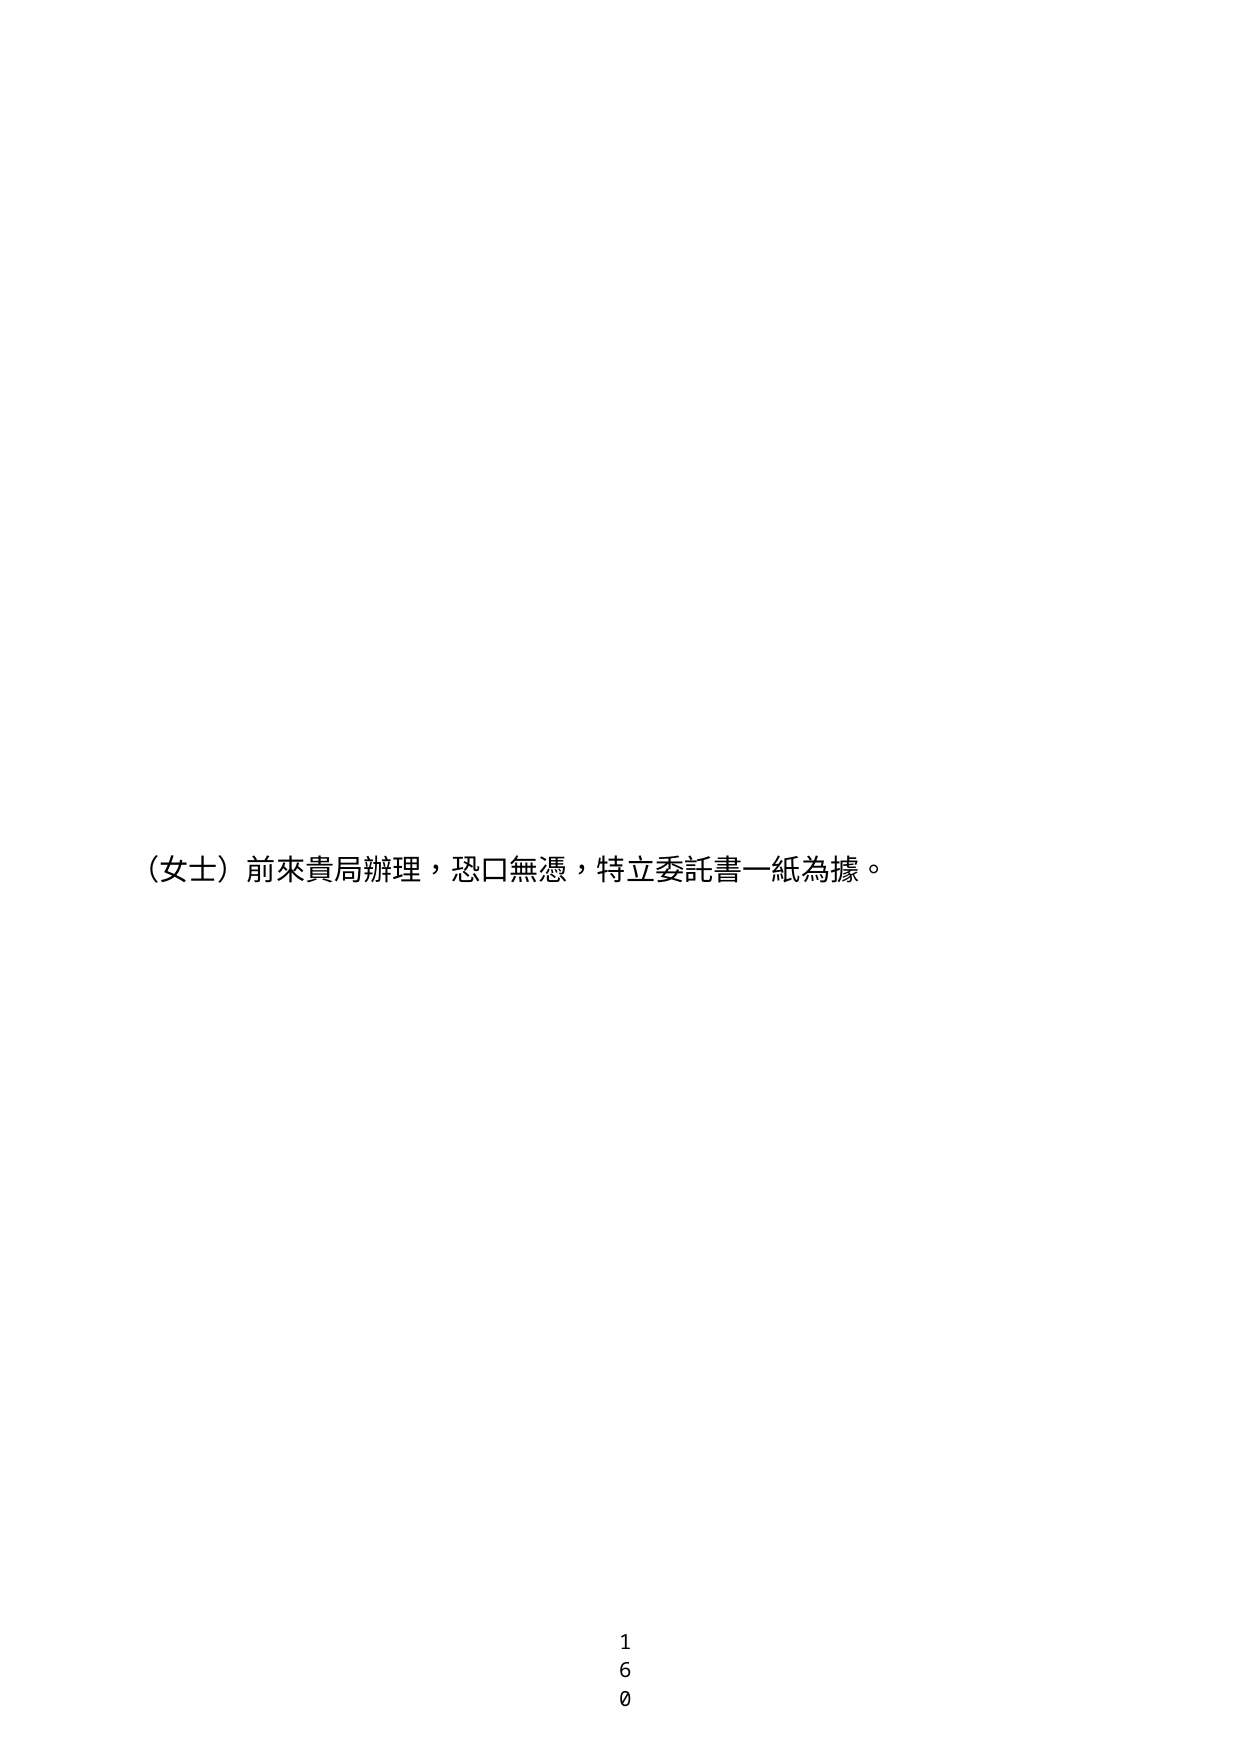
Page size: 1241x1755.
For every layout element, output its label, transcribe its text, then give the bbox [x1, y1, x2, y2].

text （女士）前來貴局辦理，恐口無憑，特立委託書一紙為據。 [130, 826, 1110, 889]
